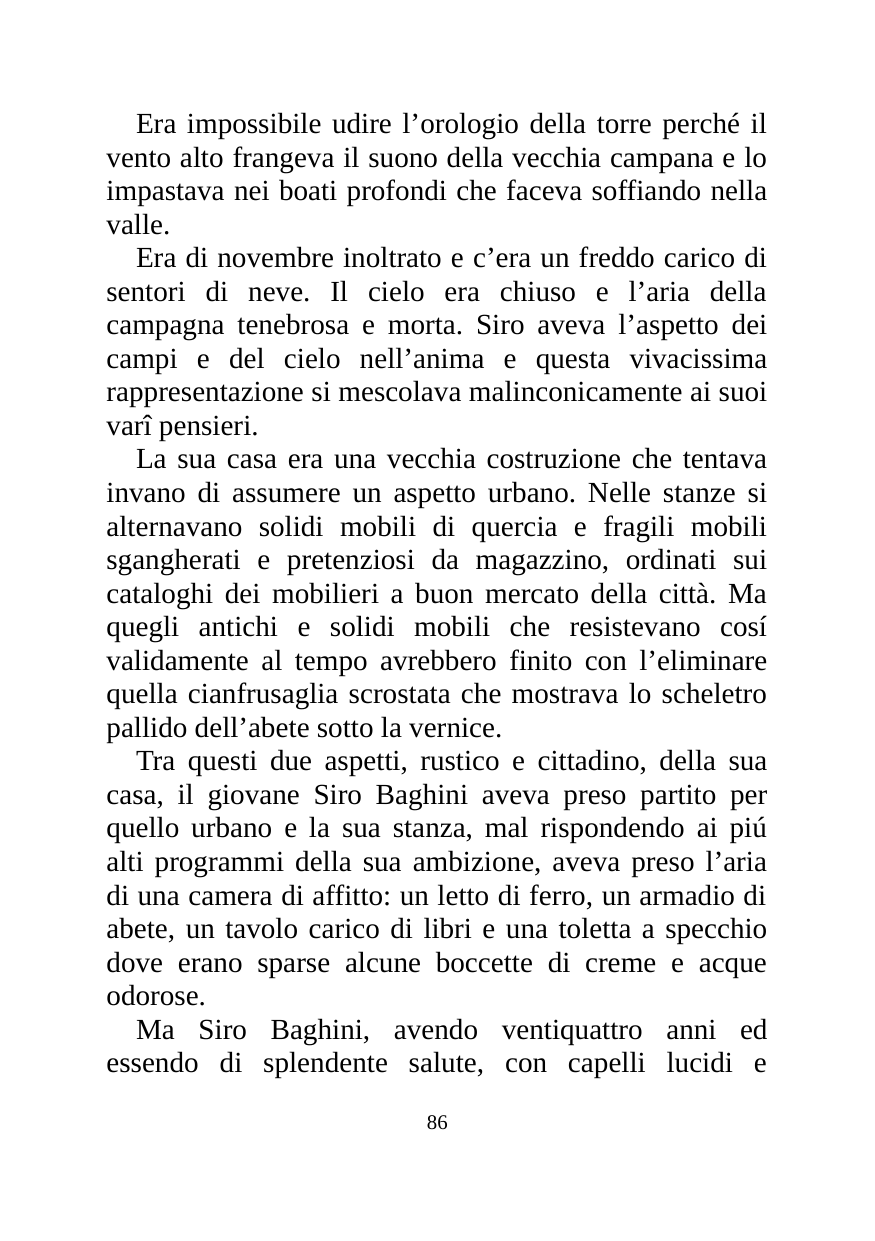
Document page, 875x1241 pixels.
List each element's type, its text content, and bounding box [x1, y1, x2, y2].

text Era impossibile udire l’orologio della torre perché il vento alto frangeva il suono della vecchia campana e lo impastava nei boati profondi che faceva soffiando nella valle. [106, 106, 768, 240]
text Era di novembre inoltrato e c’era un freddo carico di sentori di neve. Il cielo era chiuso e l’aria della campagna tenebrosa e morta. Siro aveva l’aspetto dei campi e del cielo nell’anima e questa vivacissima rappresentazione si mescolava malinconicamente ai suoi varî pensieri. [106, 240, 768, 442]
text Tra questi due aspetti, rustico e cittadino, della sua casa, il giovane Siro Baghini aveva preso partito per quello urbano e la sua stanza, mal rispondendo ai piú alti programmi della sua ambizione, aveva preso l’aria di una camera di affitto: un letto di ferro, un armadio di abete, un tavolo carico di libri e una toletta a specchio dove erano sparse alcune boccette di creme e acque odorose. [106, 743, 768, 1012]
text La sua casa era una vecchia costruzione che tentava invano di assumere un aspetto urbano. Nelle stanze si alternavano solidi mobili di quercia e fragili mobili sgangherati e pretenziosi da magazzino, ordinati sui cataloghi dei mobilieri a buon mercato della città. Ma quegli antichi e solidi mobili che resistevano cosí validamente al tempo avrebbero finito con l’eliminare quella cianfrusaglia scrostata che mostrava lo scheletro pallido dell’abete sotto la vernice. [106, 442, 768, 743]
text Ma Siro Baghini, avendo ventiquattro anni ed essendo di splendente salute, con capelli lucidi e [106, 1012, 768, 1079]
